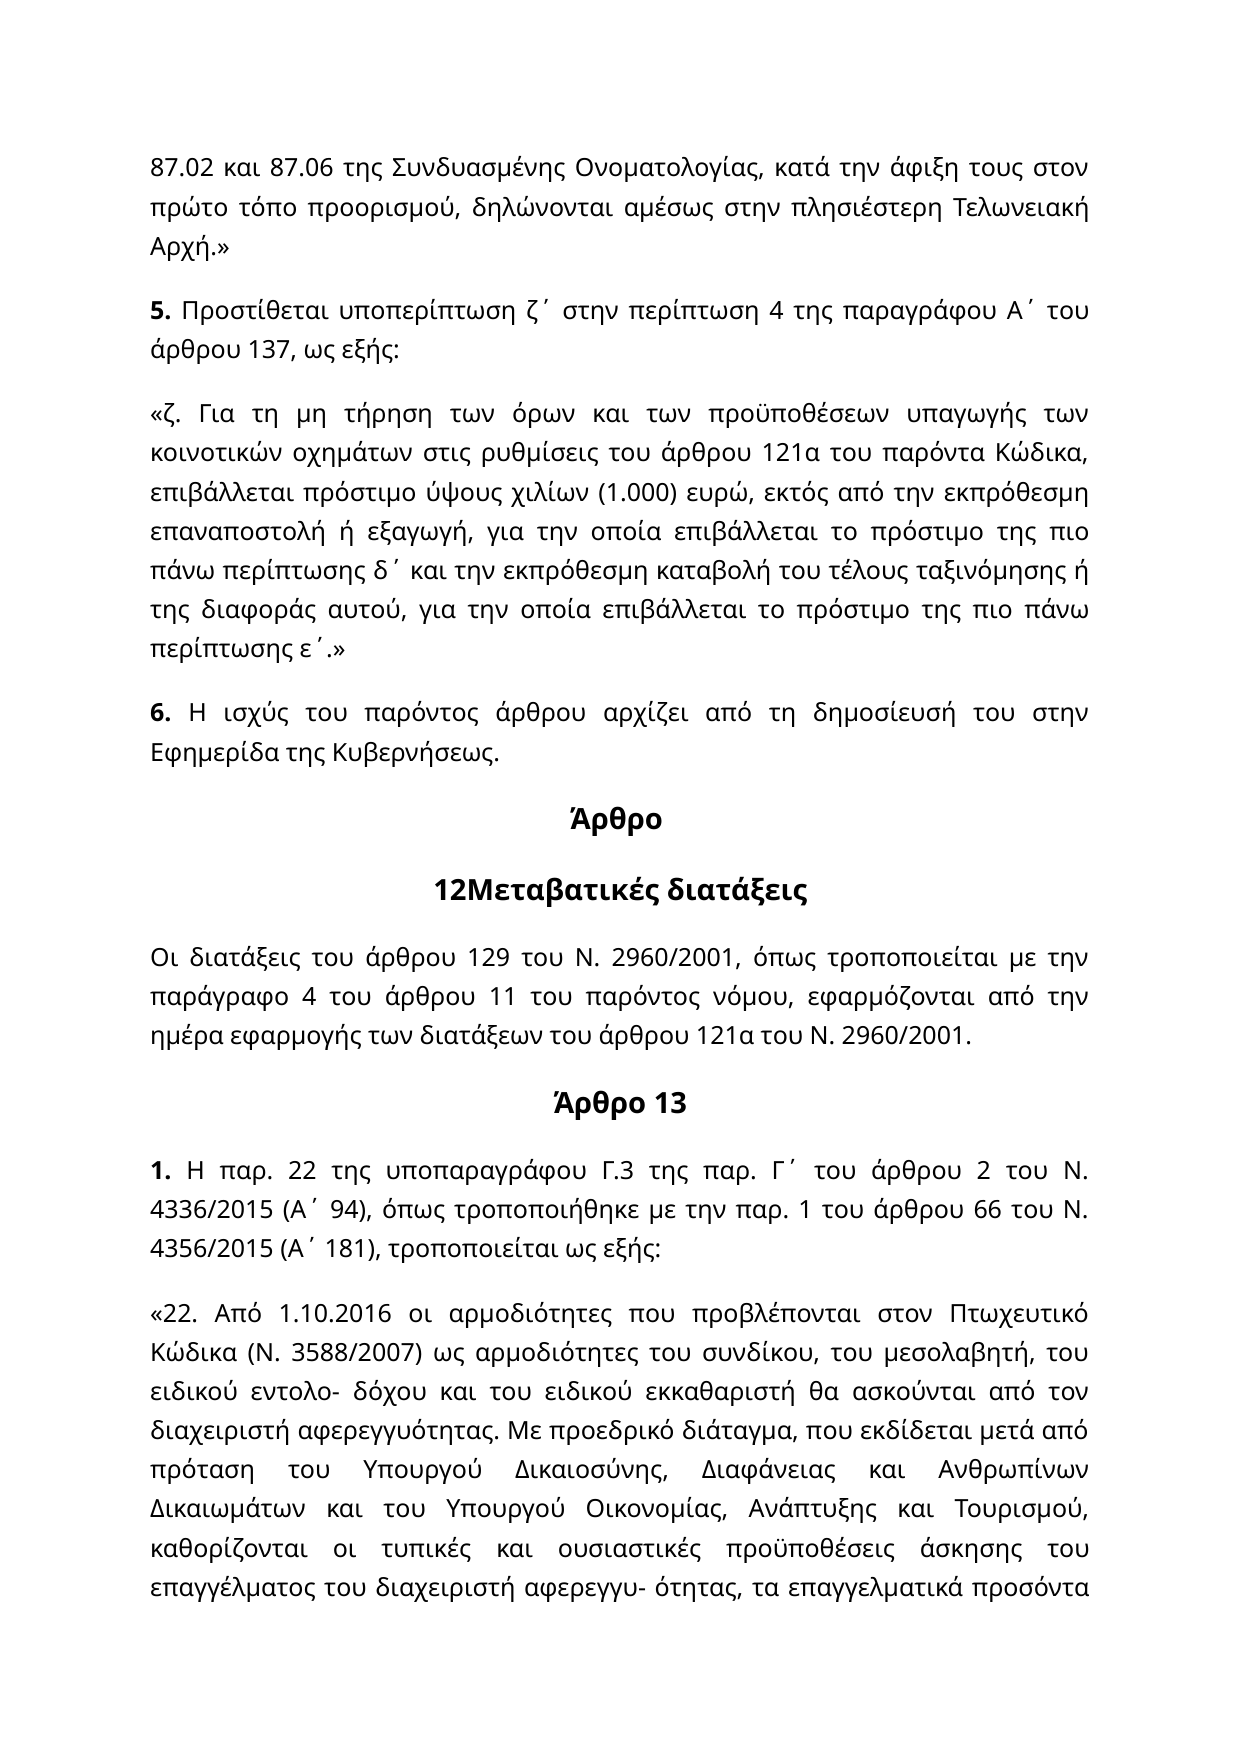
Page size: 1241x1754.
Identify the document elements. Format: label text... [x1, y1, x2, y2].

text 87.02 και 87.06 της Συνδυασμένης Ονοματολογίας, κατά την άφιξη τους στον πρώτο τόπο προορισμού, δηλώνονται αμέσως στην πλησιέστερη Τελωνειακή Αρχή.» [150, 150, 1090, 262]
subtitle Άρθρο 13 [150, 1082, 1090, 1122]
text 6. Η ισχύς του παρόντος άρθρου αρχίζει από τη δημοσίευσή του στην Εφημερίδα της Κυβερνήσεως. [150, 695, 1090, 768]
subtitle 12Μεταβατικές διατάξεις [150, 869, 1090, 909]
text Οι διατάξεις του άρθρου 129 του Ν. 2960/2001, όπως τροποποιείται με την παράγραφο 4 του άρθρου 11 του παρόντος νόμου, εφαρμόζονται από την ημέρα εφαρμογής των διατάξεων του άρθρου 121α του Ν. 2960/2001. [150, 939, 1090, 1052]
text 1. Η παρ. 22 της υποπαραγράφου Γ.3 της παρ. Γ΄ του άρθρου 2 του Ν. 4336/2015 (Α΄ 94), όπως τροποποιήθηκε με την παρ. 1 του άρθρου 66 του Ν. 4356/2015 (Α΄ 181), τροποποιείται ως εξής: [150, 1153, 1090, 1265]
subtitle Άρθρο [150, 798, 1090, 838]
text «ζ. Για τη μη τήρηση των όρων και των προϋποθέσεων υπαγωγής των κοινοτικών οχημάτων στις ρυθμίσεις του άρθρου 121α του παρόντα Κώδικα, επιβάλλεται πρόστιμο ύψους χιλίων (1.000) ευρώ, εκτός από την εκπρόθεσμη επαναποστολή ή εξαγωγή, για την οποία επιβάλλεται το πρόστιμο της πιο πάνω περίπτωσης δ΄ και την εκπρόθεσμη καταβολή του τέλους ταξινόμησης ή της διαφοράς αυτού, για την οποία επιβάλλεται το πρόστιμο της πιο πάνω περίπτωσης ε΄.» [150, 396, 1090, 665]
text «22. Από 1.10.2016 οι αρμοδιότητες που προβλέπονται στον Πτωχευτικό Κώδικα (Ν. 3588/2007) ως αρμοδιότητες του συνδίκου, του μεσολαβητή, του ειδικού εντολο- δόχου και του ειδικού εκκαθαριστή θα ασκούνται από τον διαχειριστή αφερεγγυότητας. Με προεδρικό διάταγμα, που εκδίδεται μετά από πρόταση του Υπουργού Δικαιοσύνης, Διαφάνειας και Ανθρωπίνων Δικαιωμάτων και του Υπουργού Οικονομίας, Ανάπτυξης και Τουρισμού, καθορίζονται οι τυπικές και ουσιαστικές προϋποθέσεις άσκησης του επαγγέλματος του διαχειριστή αφερεγγυ- ότητας, τα επαγγελματικά προσόντα [150, 1295, 1090, 1603]
text 5. Προστίθεται υποπερίπτωση ζ΄ στην περίπτωση 4 της παραγράφου Α΄ του άρθρου 137, ως εξής: [150, 292, 1090, 366]
